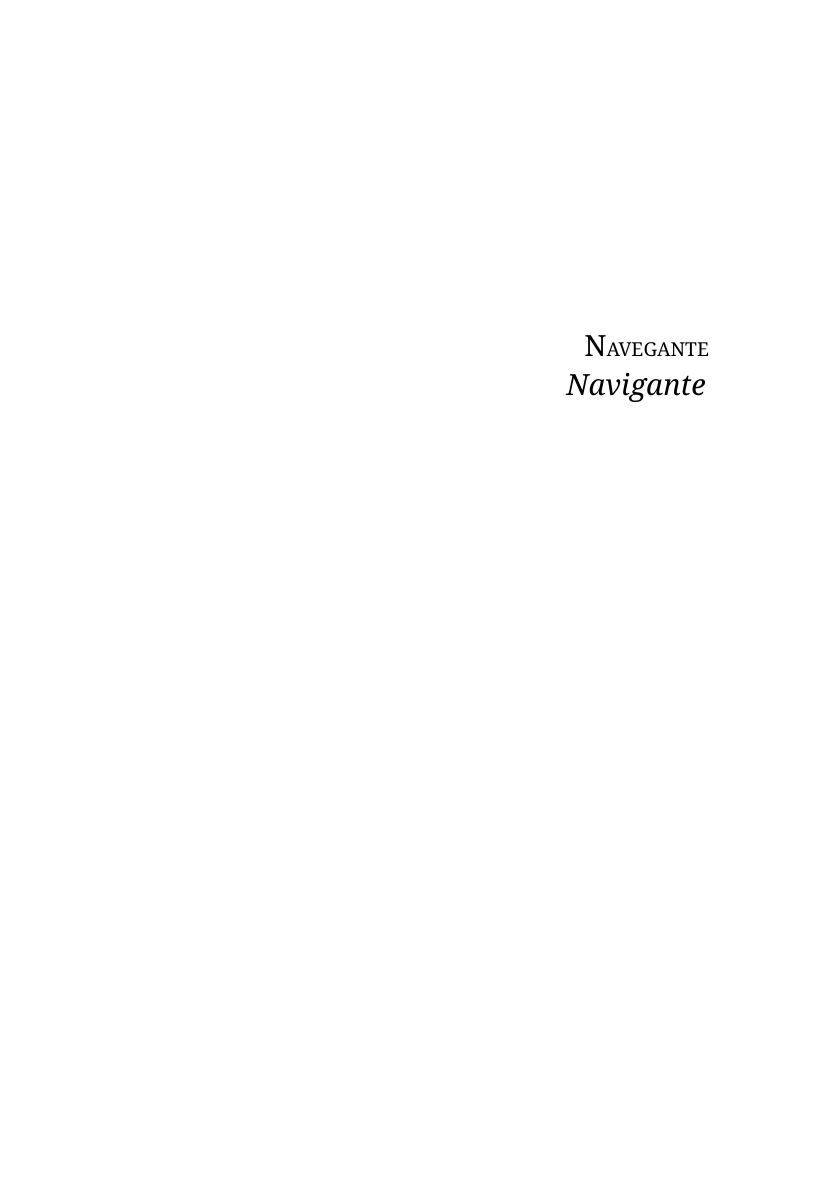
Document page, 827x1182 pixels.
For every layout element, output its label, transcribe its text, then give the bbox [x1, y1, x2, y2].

text Navegante Navigante [118, 325, 709, 999]
